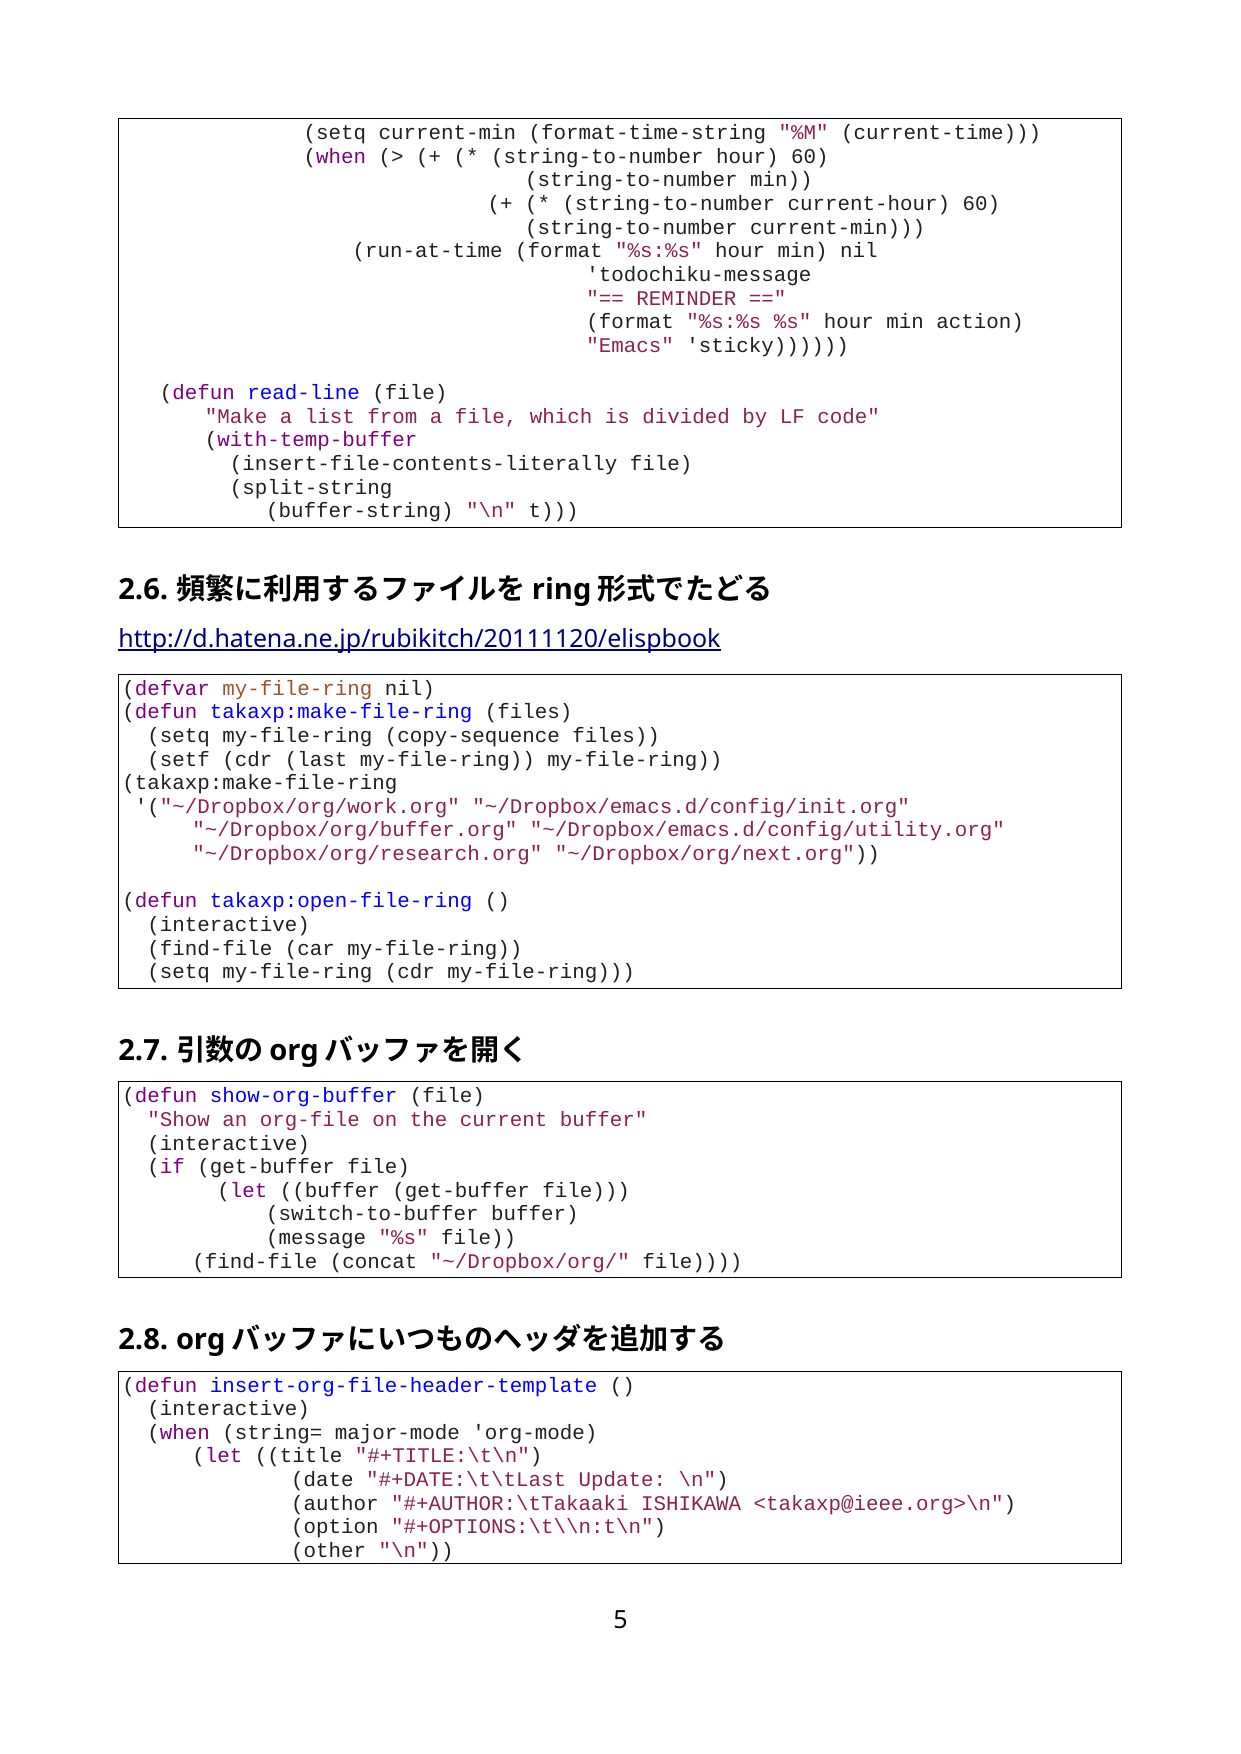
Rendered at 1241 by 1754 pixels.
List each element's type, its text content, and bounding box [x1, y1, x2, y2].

text "Emacs" 'sticky)))))) [119, 331, 1121, 354]
text (find-file (concat "~/Dropbox/org/" file)))) [119, 1247, 1121, 1277]
text (string-to-number min)) [119, 165, 1121, 189]
text '("~/Dropbox/org/work.org" "~/Dropbox/emacs.d/config/init.org" [119, 792, 1121, 816]
text "Make a list from a file, which is divided by LF code" [119, 402, 1121, 426]
text (interactive) [119, 1394, 1121, 1418]
text (other "\n")) [119, 1536, 1121, 1563]
text (setq my-file-ring (copy-sequence files)) [119, 721, 1121, 744]
text (interactive) [119, 910, 1121, 934]
text "~/Dropbox/org/buffer.org" "~/Dropbox/emacs.d/config/utility.org" [119, 816, 1121, 839]
text (takaxp:make-file-ring [119, 768, 1121, 792]
text (switch-to-buffer buffer) [119, 1199, 1121, 1223]
text (with-temp-buffer [119, 426, 1121, 449]
text (insert-file-contents-literally file) [119, 449, 1121, 473]
text (defun takaxp:make-file-ring (files) [119, 697, 1121, 721]
text (defun takaxp:open-file-ring () [119, 886, 1121, 910]
text (format "%s:%s %s" hour min action) [119, 307, 1121, 331]
text "~/Dropbox/org/research.org" "~/Dropbox/org/next.org")) [119, 839, 1121, 863]
text (defun read-line (file) [119, 378, 1121, 402]
text "Show an org-file on the current buffer" [119, 1105, 1121, 1128]
text (message "%s" file)) [119, 1223, 1121, 1247]
text (run-at-time (format "%s:%s" hour min) nil [119, 236, 1121, 260]
subtitle orgバッファにいつものヘッダを追加する [118, 1316, 1122, 1358]
text 'todochiku-message [119, 260, 1121, 284]
text (setf (cdr (last my-file-ring)) my-file-ring)) [119, 744, 1121, 768]
text (when (string= major-mode 'org-mode) [119, 1418, 1121, 1442]
text "== REMINDER ==" [119, 284, 1121, 307]
text (defvar my-file-ring nil) [119, 675, 1121, 697]
text (author "#+AUTHOR:\tTakaaki ISHIKAWA <takaxp@ieee.org>\n") [119, 1489, 1121, 1512]
text (option "#+OPTIONS:\t\\n:t\n") [119, 1512, 1121, 1536]
text (defun insert-org-file-header-template () [119, 1372, 1121, 1394]
text (let ((buffer (get-buffer file))) [119, 1176, 1121, 1199]
text (string-to-number current-min))) [119, 213, 1121, 236]
subtitle 頻繁に利用するファイルをring形式でたどる [118, 565, 1122, 608]
text (when (> (+ (* (string-to-number hour) 60) [119, 142, 1121, 165]
text (if (get-buffer file) [119, 1152, 1121, 1176]
text (split-string [119, 473, 1121, 496]
text (find-file (car my-file-ring)) [119, 934, 1121, 957]
text (buffer-string) "\n" t))) [119, 496, 1121, 527]
text (date "#+DATE:\t\tLast Update: \n") [119, 1465, 1121, 1489]
text http://d.hatena.ne.jp/rubikitch/20111120/elispbook [118, 620, 1122, 654]
subtitle 引数のorgバッファを開く [118, 1026, 1122, 1069]
text (setq my-file-ring (cdr my-file-ring))) [119, 957, 1121, 988]
text (setq current-min (format-time-string "%M" (current-time))) [119, 119, 1121, 142]
text (interactive) [119, 1128, 1121, 1152]
text (+ (* (string-to-number current-hour) 60) [119, 189, 1121, 213]
text (defun show-org-buffer (file) [119, 1082, 1121, 1105]
text (let ((title "#+TITLE:\t\n") [119, 1442, 1121, 1465]
